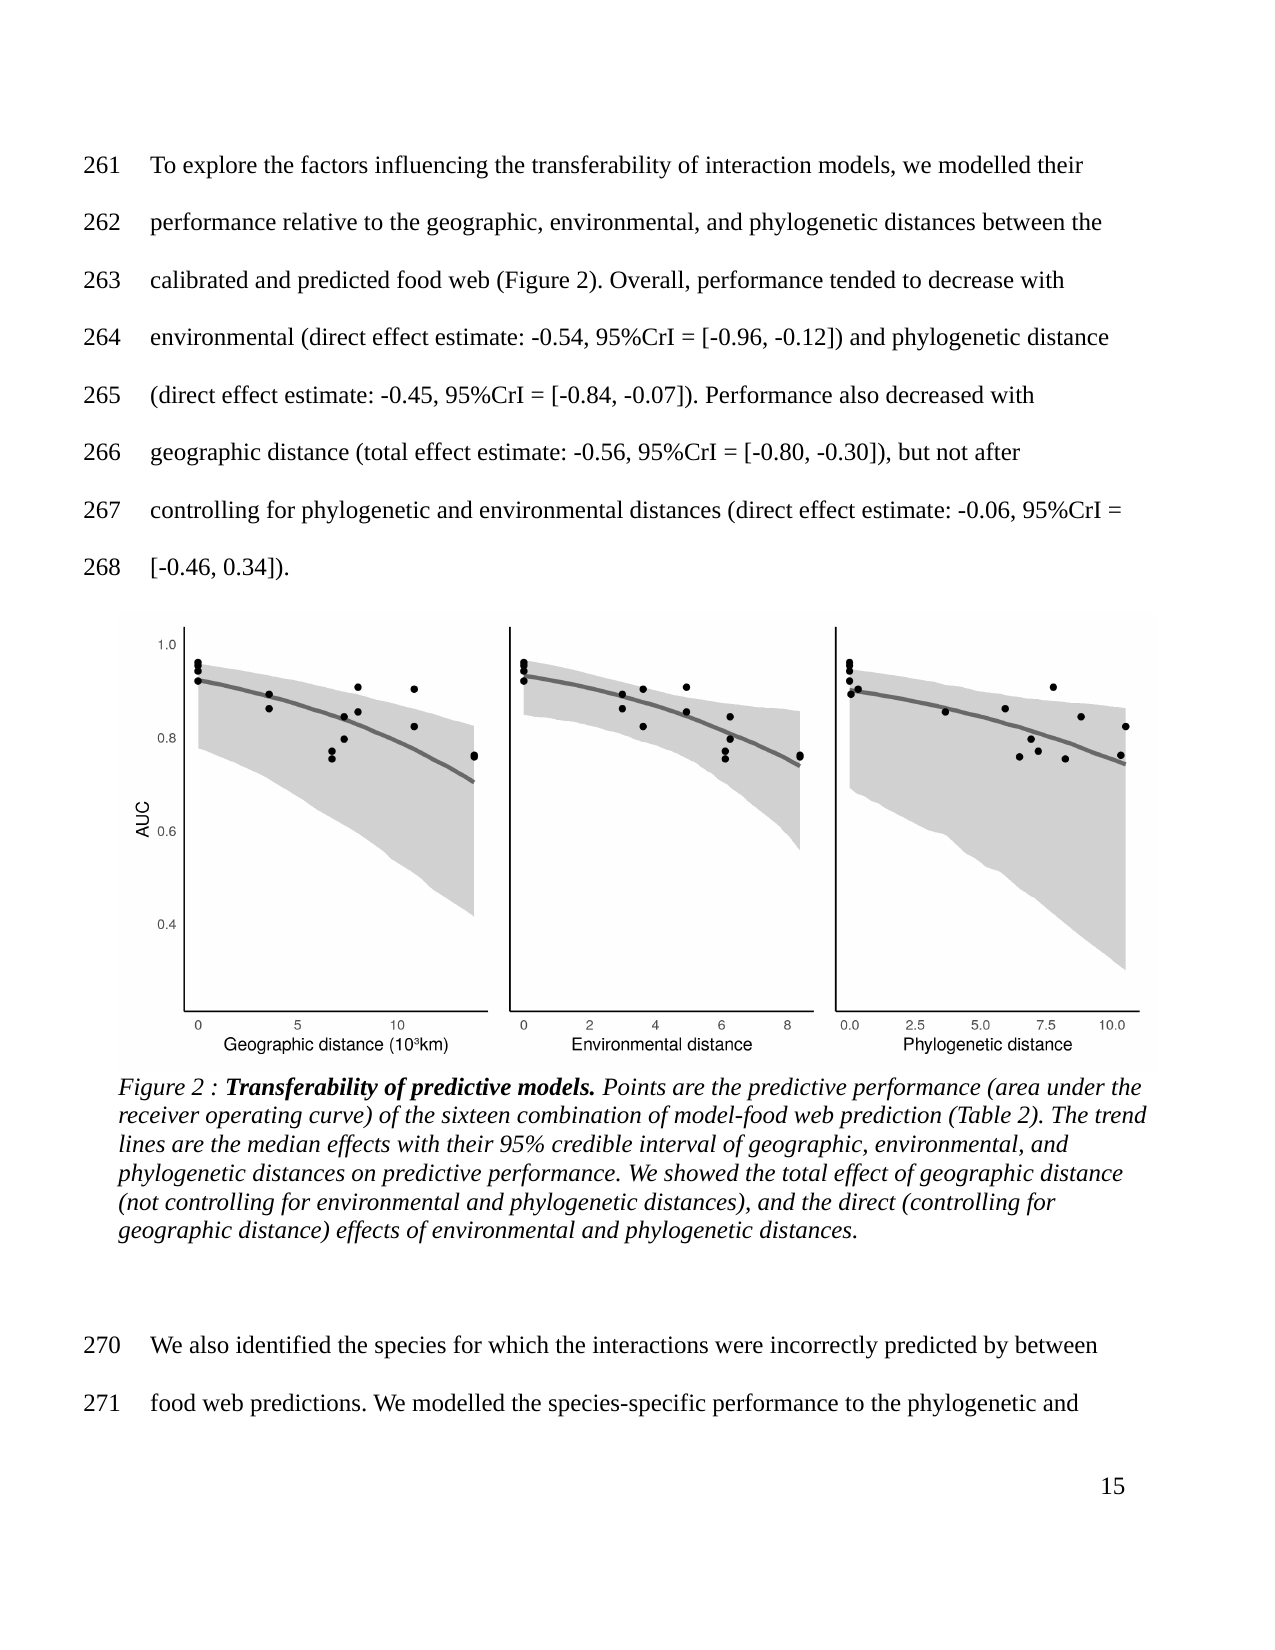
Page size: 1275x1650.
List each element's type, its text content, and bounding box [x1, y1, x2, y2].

text Figure 2 : Transferability of predictive models. Points are the predictive performance (area under the receiver operating curve) of the sixteen combination of model-food web prediction (Table 2). The trend lines are the median effects with their 95% credible interval of geographic, environmental, and phylogenetic distances on predictive performance. We showed the total effect of geographic distance (not controlling for environmental and phylogenetic distances), and the direct (controlling for geographic distance) effects of environmental and phylogenetic distances. [118, 1072, 1157, 1244]
text We also identified the species for which the interactions were incorrectly predicted by between food web predictions. We modelled the species-specific performance to the phylogenetic and [150, 1330, 1125, 1417]
picture [118, 610, 1157, 1072]
text To explore the factors influencing the transferability of interaction models, we modelled their performance relative to the geographic, environmental, and phylogenetic distances between the calibrated and predicted food web (Figure 2). Overall, performance tended to decrease with environmental (direct effect estimate: -0.54, 95%CrI = [-0.96, -0.12]) and phylogenetic distance (direct effect estimate: -0.45, 95%CrI = [-0.84, -0.07]). Performance also decreased with geographic distance (total effect estimate: -0.56, 95%CrI = [-0.80, -0.30]), but not after controlling for phylogenetic and environmental distances (direct effect estimate: -0.06, 95%CrI = [-0.46, 0.34]). [150, 150, 1125, 581]
